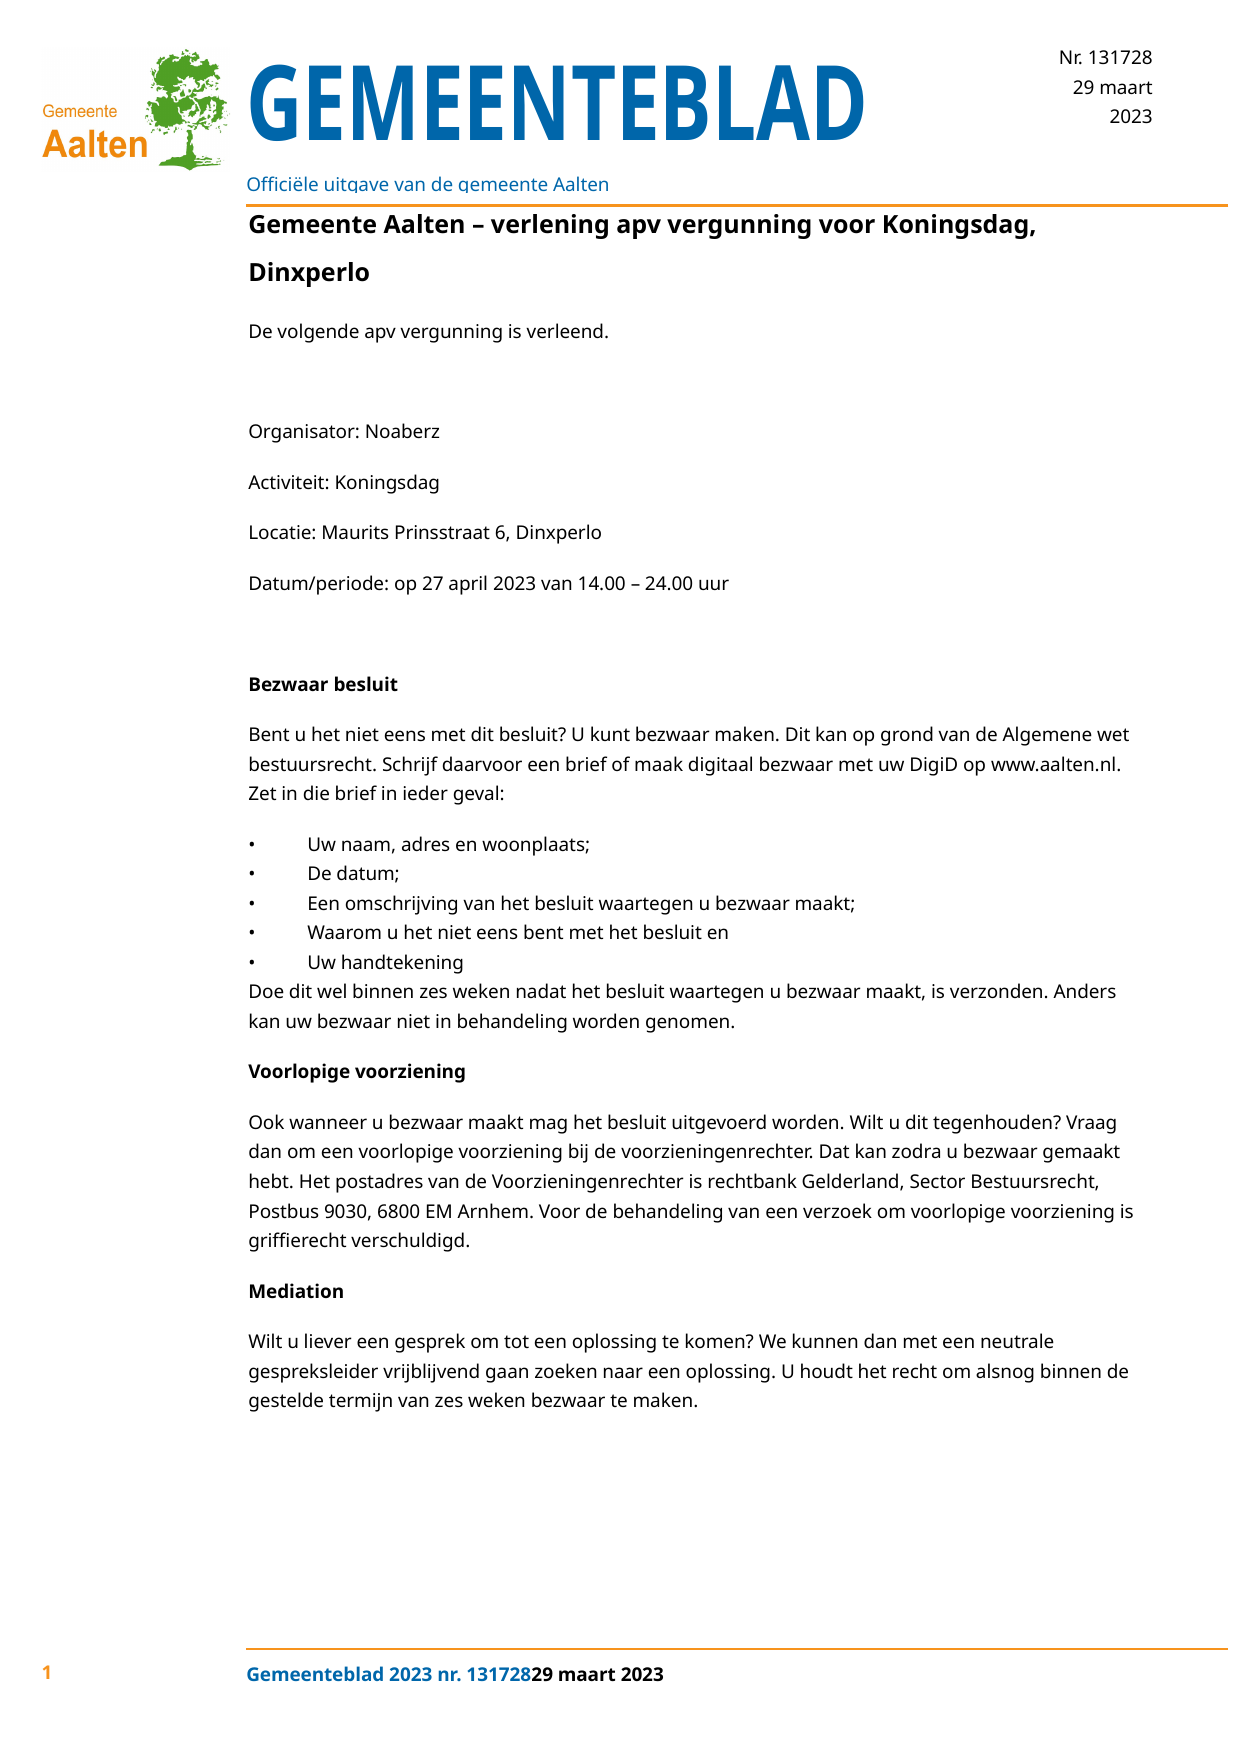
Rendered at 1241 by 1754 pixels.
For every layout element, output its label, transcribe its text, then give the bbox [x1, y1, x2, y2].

text Bezwaar besluit [248, 671, 1152, 697]
text Locatie: Maurits Prinsstraat 6, Dinxperlo [248, 519, 1152, 545]
list Waarom u het niet eens bent met het besluit en [248, 919, 1152, 945]
text Gemeente Aalten – verlening apv vergunning voor Koningsdag, Dinxperlo [248, 207, 1152, 288]
text De volgende apv vergunning is verleend. [248, 318, 1152, 344]
list Een omschrijving van het besluit waartegen u bezwaar maakt; [248, 890, 1152, 916]
list Uw handtekening [248, 949, 1152, 975]
picture [41, 47, 231, 172]
text Voorlopige voorziening [248, 1059, 1152, 1084]
text Bent u het niet eens met dit besluit? U kunt bezwaar maken. Dit kan op grond van de Algemene wet bestuursrecht. Schrijf daarvoor een brief of maak digitaal bezwaar met uw DigiD op www.aalten.nl. Zet in die brief in ieder geval: [248, 721, 1152, 806]
list De datum; [248, 860, 1152, 886]
text Datum/periode: op 27 april 2023 van 14.00 – 24.00 uur [248, 570, 1152, 596]
list Uw naam, adres en woonplaats; [248, 831, 1152, 857]
text Mediation [248, 1278, 1152, 1304]
text Organisator: Noaberz [248, 419, 1152, 444]
text Doe dit wel binnen zes weken nadat het besluit waartegen u bezwaar maakt, is verzonden. Anders kan uw bezwaar niet in behandeling worden genomen. [248, 979, 1152, 1034]
text Wilt u liever een gesprek om tot een oplossing te komen? We kunnen dan met een neutrale gespreksleider vrijblijvend gaan zoeken naar een oplossing. U houdt het recht om alsnog binnen de gestelde termijn van zes weken bezwaar te maken. [248, 1328, 1152, 1413]
text Ook wanneer u bezwaar maakt mag het besluit uitgevoerd worden. Wilt u dit tegenhouden? Vraag dan om een voorlopige voorziening bij de voorzieningenrechter. Dat kan zodra u bezwaar gemaakt hebt. Het postadres van de Voorzieningenrechter is rechtbank Gelderland, Sector Bestuursrecht, Postbus 9030, 6800 EM Arnhem. Voor de behandeling van een verzoek om voorlopige voorziening is griffierecht verschuldigd. [248, 1109, 1152, 1253]
text Activiteit: Koningsdag [248, 469, 1152, 495]
